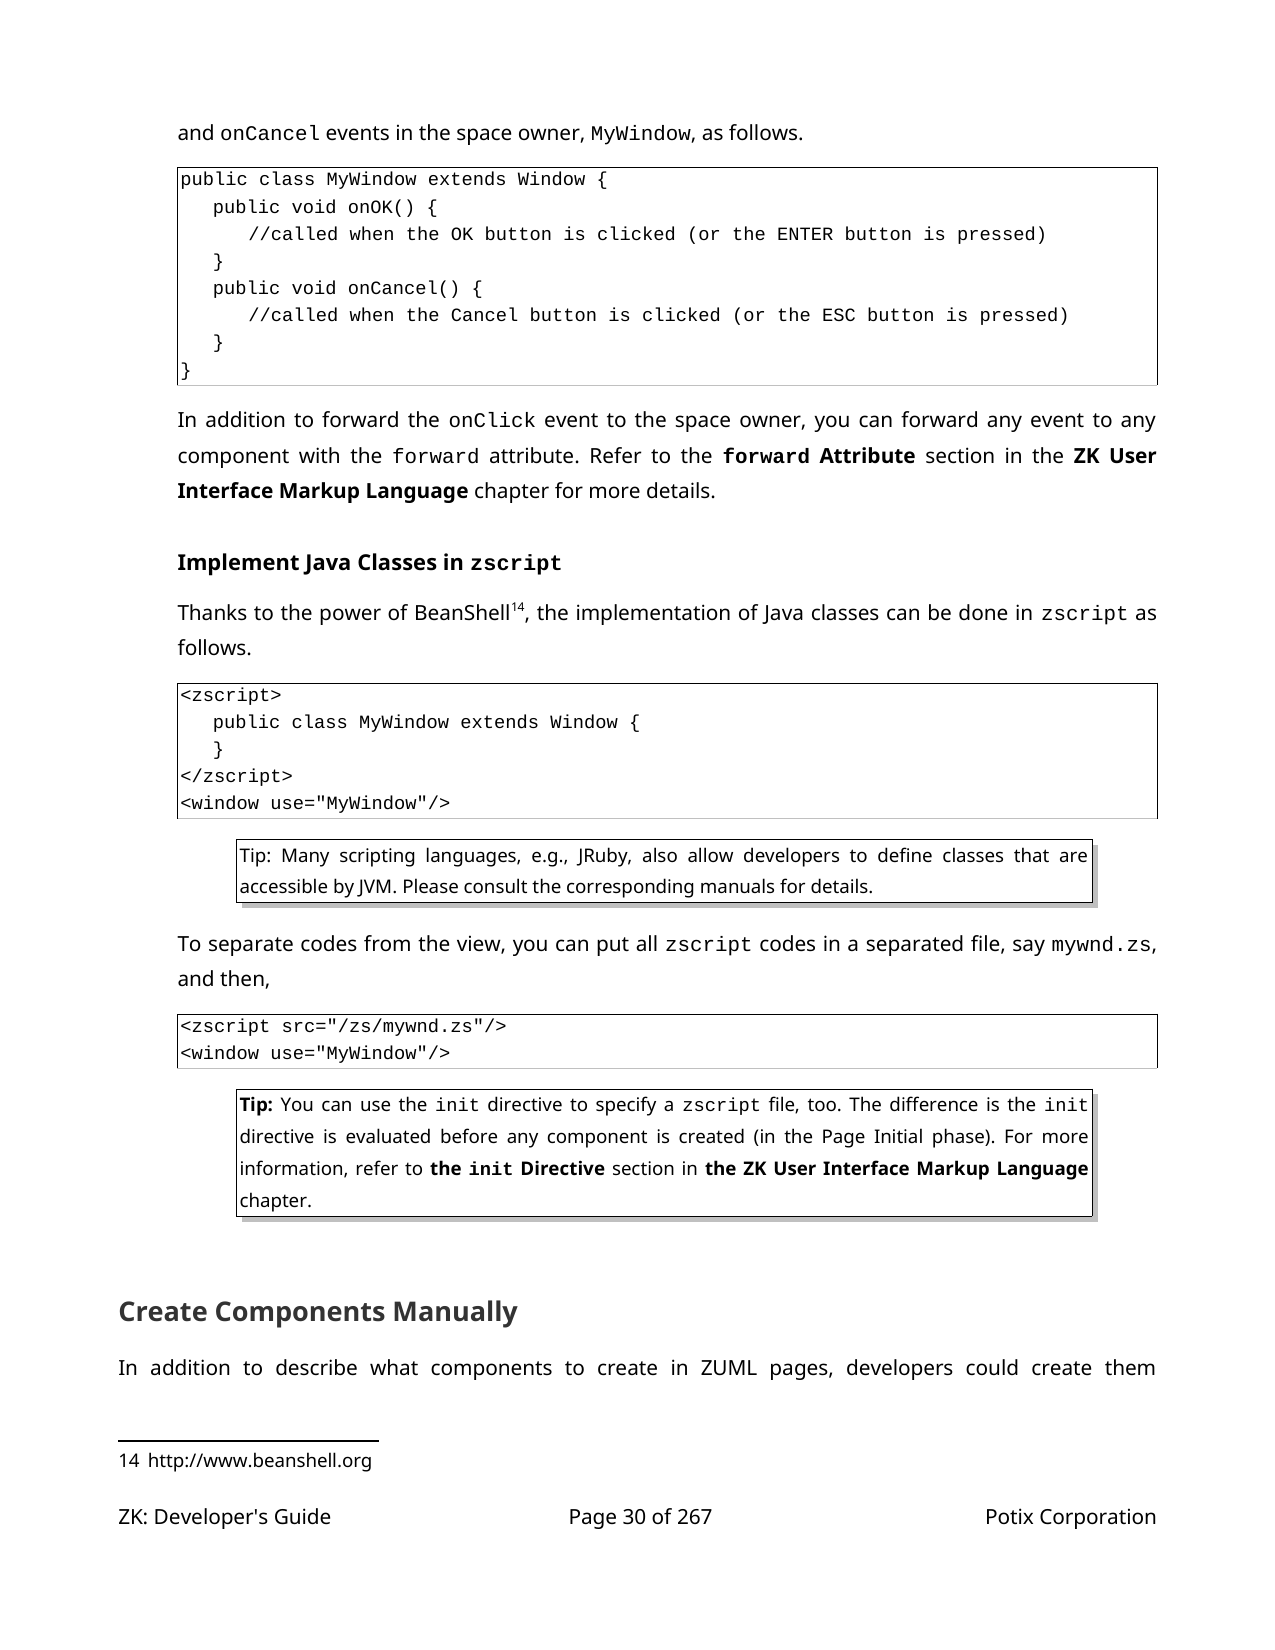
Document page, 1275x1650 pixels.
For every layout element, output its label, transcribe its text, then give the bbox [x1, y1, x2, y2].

text Tip: Many scripting languages, e.g., JRuby, also allow developers to define classes that are accessible by JVM. Please consult the corresponding manuals for details. [237, 840, 1092, 902]
text In addition to forward the onClick event to the space owner, you can forward any event to any component with the forward attribute. Refer to the forward Attribute section in the ZK User Interface Markup Language chapter for more details. [177, 406, 1157, 505]
text In addition to describe what components to create in ZUML pages, developers could create them [118, 1353, 1157, 1382]
text Tip: You can use the init directive to specify a zscript file, too. The difference is the init directive is evaluated before any component is created (in the Page Initial phase). For more information, refer to the init Directive section in the ZK User Interface Markup Language chapter. [237, 1090, 1092, 1216]
text public void onCancel() { [178, 276, 1157, 300]
text } [178, 249, 1157, 273]
text public class MyWindow extends Window { [178, 168, 1157, 192]
text } [178, 358, 1157, 385]
text http://www.beanshell.org [118, 1447, 1157, 1473]
subtitle Create Components Manually [118, 1293, 1157, 1330]
text To separate codes from the view, you can put all zscript codes in a separated file, say mywnd.zs, and then, [177, 929, 1157, 993]
text <zscript> [178, 684, 1157, 707]
text //called when the Cancel button is clicked (or the ESC button is pressed) [178, 303, 1157, 327]
text } [178, 330, 1157, 355]
subtitle Implement Java Classes in zscript [177, 547, 1157, 577]
text public void onOK() { [178, 194, 1157, 219]
text } [178, 737, 1157, 761]
text <window use="MyWindow"/> [178, 1041, 1157, 1068]
text <zscript src="/zs/mywnd.zs"/> [178, 1015, 1157, 1038]
text //called when the OK button is clicked (or the ENTER button is pressed) [178, 222, 1157, 246]
text and onCancel events in the space owner, MyWindow, as follows. [177, 118, 1157, 147]
text <window use="MyWindow"/> [178, 791, 1157, 818]
text public class MyWindow extends Window { [178, 709, 1157, 734]
text </zscript> [178, 764, 1157, 788]
text Thanks to the power of BeanShell, the implementation of Java classes can be done in zscript as follows. [177, 598, 1157, 662]
